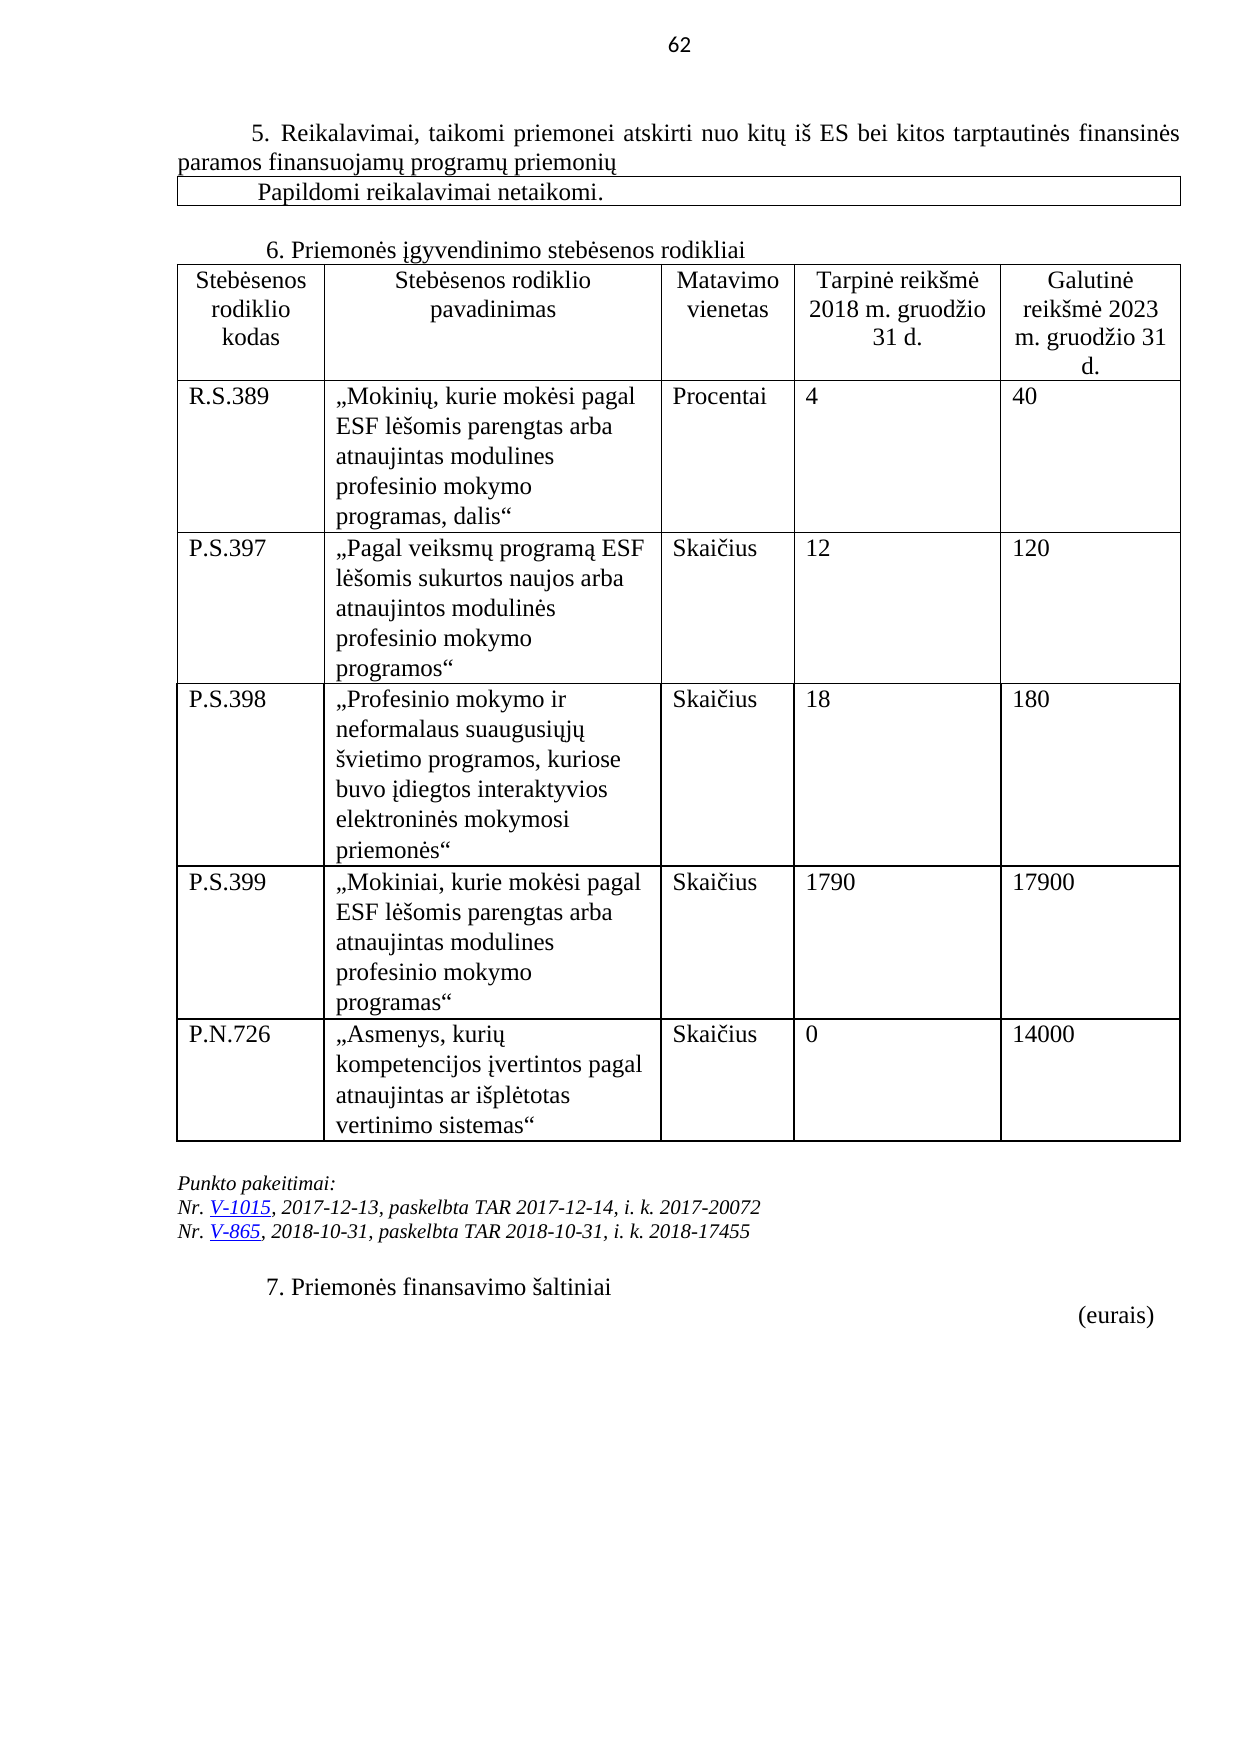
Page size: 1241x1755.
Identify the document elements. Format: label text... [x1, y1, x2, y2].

table_cell „Mokinių, kurie mokėsi pagal ESF lėšomis parengtas arba atnaujintas modulines profesinio mokymo programas, dalis“ [325, 381, 661, 532]
text 7. Priemonės finansavimo šaltiniai [266, 1272, 1181, 1300]
table_cell Skaičius [662, 1020, 793, 1140]
text 5. Reikalavimai, taikomi priemonei atskirti nuo kitų iš ES bei kitos tarptautinės finansinės paramos finansuojamų programų priemonių [177, 118, 1181, 176]
table_header Tarpinė reikšmė 2018 m. gruodžio 31 d. [795, 265, 1000, 380]
table_cell 0 [795, 1020, 1000, 1140]
table_header Papildomi reikalavimai netaikomi. [178, 177, 1180, 205]
table_cell Skaičius [662, 684, 793, 865]
table_cell P.S.399 [178, 867, 323, 1017]
table_cell 17900 [1002, 867, 1179, 1017]
text 6. Priemonės įgyvendinimo stebėsenos rodikliai [266, 235, 1181, 264]
table_header Stebėsenos rodiklio kodas [178, 265, 324, 380]
text Punkto pakeitimai: [177, 1171, 1181, 1195]
table_cell 14000 [1002, 1020, 1179, 1140]
text Nr. V-865, 2018-10-31, paskelbta TAR 2018-10-31, i. k. 2018-17455 [177, 1219, 1181, 1243]
text (eurais) [177, 1300, 1181, 1329]
table_cell „Mokiniai, kurie mokėsi pagal ESF lėšomis parengtas arba atnaujintas modulines profesinio mokymo programas“ [325, 867, 660, 1017]
table_header Stebėsenos rodiklio pavadinimas [325, 265, 661, 380]
table_cell P.S.397 [178, 533, 324, 683]
table_cell 18 [795, 684, 1000, 865]
table_cell „Asmenys, kurių kompetencijos įvertintos pagal atnaujintas ar išplėtotas vertinimo sistemas“ [325, 1020, 660, 1140]
table_cell R.S.389 [178, 381, 324, 532]
table_cell 1790 [795, 867, 1000, 1017]
table_cell P.N.726 [178, 1020, 323, 1140]
table_cell Skaičius [662, 533, 794, 683]
text Nr. V-1015, 2017-12-13, paskelbta TAR 2017-12-14, i. k. 2017-20072 [177, 1195, 1181, 1219]
table_cell Skaičius [662, 867, 793, 1017]
table_cell Procentai [662, 381, 794, 532]
table_cell 4 [795, 381, 1000, 532]
table_cell 40 [1001, 381, 1180, 532]
table_cell 180 [1002, 684, 1179, 865]
table_cell 120 [1001, 533, 1180, 683]
table_cell „Profesinio mokymo ir neformalaus suaugusiųjų švietimo programos, kuriose buvo įdiegtos interaktyvios elektroninės mokymosi priemonės“ [325, 684, 660, 865]
table_cell 12 [795, 533, 1000, 683]
table_cell P.S.398 [178, 684, 323, 865]
table_header Matavimo vienetas [662, 265, 794, 380]
table_cell „Pagal veiksmų programą ESF lėšomis sukurtos naujos arba atnaujintos modulinės profesinio mokymo programos“ [325, 533, 661, 683]
table_header Galutinė reikšmė 2023 m. gruodžio 31 d. [1001, 265, 1180, 380]
